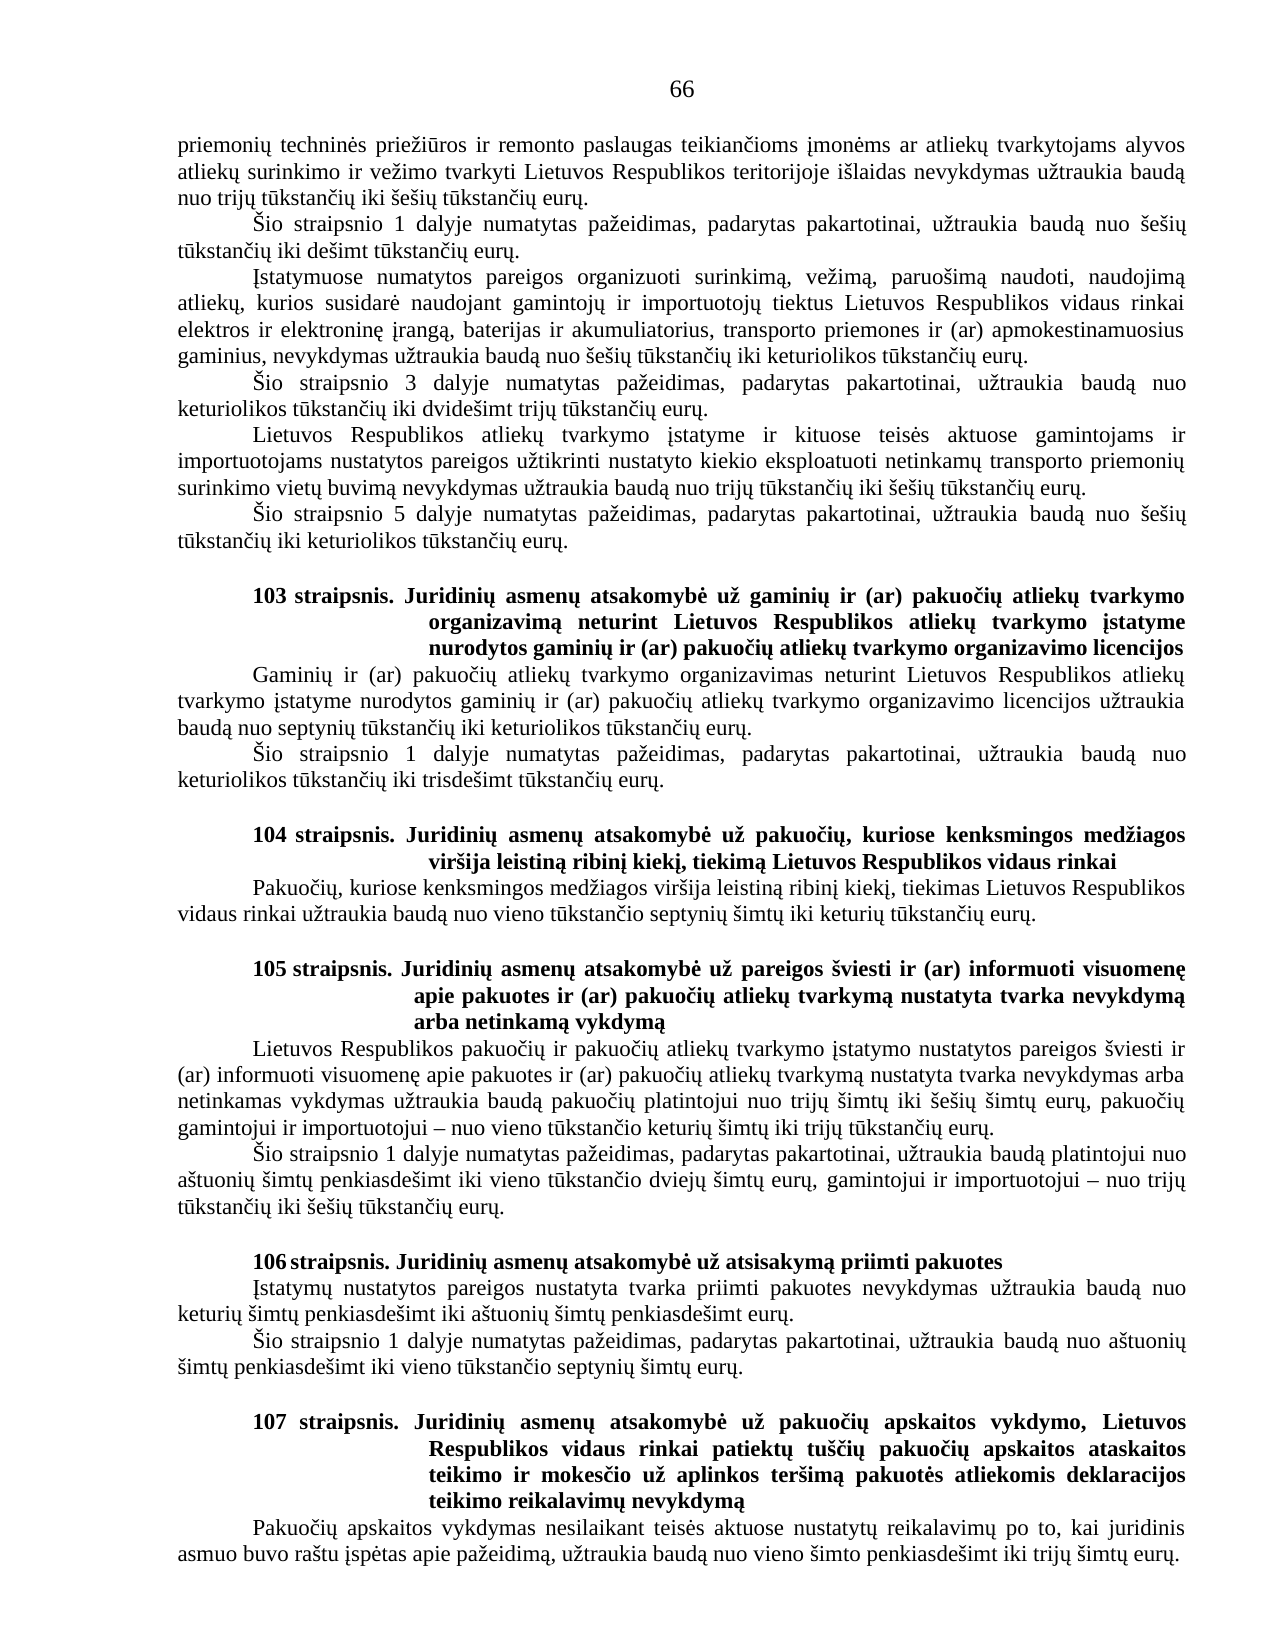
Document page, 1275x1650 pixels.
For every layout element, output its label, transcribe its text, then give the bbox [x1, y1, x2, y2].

text Pakuočių apskaitos vykdymas nesilaikant teisės aktuose nustatytų reikalavimų po to, kai juridinis asmuo buvo raštu įspėtas apie pažeidimą, užtraukia baudą nuo vieno šimto penkiasdešimt iki trijų šimtų eurų. [177, 1514, 1186, 1566]
text 106 straipsnis. Juridinių asmenų atsakomybė už atsisakymą priimti pakuotes [177, 1248, 1186, 1274]
text 103 straipsnis. Juridinių asmenų atsakomybė už gaminių ir (ar) pakuočių atliekų tvarkymo organizavimą neturint Lietuvos Respublikos atliekų tvarkymo įstatyme nurodytos gaminių ir (ar) pakuočių atliekų tvarkymo organizavimo licencijos [252, 582, 1186, 661]
text priemonių techninės priežiūros ir remonto paslaugas teikiančioms įmonėms ar atliekų tvarkytojams alyvos atliekų surinkimo ir vežimo tvarkyti Lietuvos Respublikos teritorijoje išlaidas nevykdymas užtraukia baudą nuo trijų tūkstančių iki šešių tūkstančių eurų. [177, 131, 1186, 210]
text Pakuočių, kuriose kenksmingos medžiagos viršija leistiną ribinį kiekį, tiekimas Lietuvos Respublikos vidaus rinkai užtraukia baudą nuo vieno tūkstančio septynių šimtų iki keturių tūkstančių eurų. [177, 874, 1186, 927]
text Šio straipsnio 1 dalyje numatytas pažeidimas, padarytas pakartotinai, užtraukia baudą platintojui nuo aštuonių šimtų penkiasdešimt iki vieno tūkstančio dviejų šimtų eurų, gamintojui ir importuotojui – nuo trijų tūkstančių iki šešių tūkstančių eurų. [177, 1140, 1186, 1219]
text Šio straipsnio 1 dalyje numatytas pažeidimas, padarytas pakartotinai, užtraukia baudą nuo aštuonių šimtų penkiasdešimt iki vieno tūkstančio septynių šimtų eurų. [177, 1327, 1186, 1379]
text 104 straipsnis. Juridinių asmenų atsakomybė už pakuočių, kuriose kenksmingos medžiagos viršija leistiną ribinį kiekį, tiekimą Lietuvos Respublikos vidaus rinkai [252, 821, 1186, 874]
text Įstatymuose numatytos pareigos organizuoti surinkimą, vežimą, paruošimą naudoti, naudojimą atliekų, kurios susidarė naudojant gamintojų ir importuotojų tiektus Lietuvos Respublikos vidaus rinkai elektros ir elektroninę įrangą, baterijas ir akumuliatorius, transporto priemones ir (ar) apmokestinamuosius gaminius, nevykdymas užtraukia baudą nuo šešių tūkstančių iki keturiolikos tūkstančių eurų. [177, 263, 1186, 368]
text 105 straipsnis. Juridinių asmenų atsakomybė už pareigos šviesti ir (ar) informuoti visuomenę apie pakuotes ir (ar) pakuočių atliekų tvarkymą nustatyta tvarka nevykdymą arba netinkamą vykdymą [252, 956, 1186, 1034]
text Šio straipsnio 3 dalyje numatytas pažeidimas, padarytas pakartotinai, užtraukia baudą nuo keturiolikos tūkstančių iki dvidešimt trijų tūkstančių eurų. [177, 368, 1186, 421]
text Lietuvos Respublikos pakuočių ir pakuočių atliekų tvarkymo įstatymo nustatytos pareigos šviesti ir (ar) informuoti visuomenę apie pakuotes ir (ar) pakuočių atliekų tvarkymą nustatyta tvarka nevykdymas arba netinkamas vykdymas užtraukia baudą pakuočių platintojui nuo trijų šimtų iki šešių šimtų eurų, pakuočių gamintojui ir importuotojui – nuo vieno tūkstančio keturių šimtų iki trijų tūkstančių eurų. [177, 1034, 1186, 1140]
text Šio straipsnio 1 dalyje numatytas pažeidimas, padarytas pakartotinai, užtraukia baudą nuo keturiolikos tūkstančių iki trisdešimt tūkstančių eurų. [177, 740, 1186, 793]
text Įstatymų nustatytos pareigos nustatyta tvarka priimti pakuotes nevykdymas užtraukia baudą nuo keturių šimtų penkiasdešimt iki aštuonių šimtų penkiasdešimt eurų. [177, 1274, 1186, 1327]
text 107 straipsnis. Juridinių asmenų atsakomybė už pakuočių apskaitos vykdymo, Lietuvos Respublikos vidaus rinkai patiektų tuščių pakuočių apskaitos ataskaitos teikimo ir mokesčio už aplinkos teršimą pakuotės atliekomis deklaracijos teikimo reikalavimų nevykdymą [252, 1408, 1186, 1514]
text Gaminių ir (ar) pakuočių atliekų tvarkymo organizavimas neturint Lietuvos Respublikos atliekų tvarkymo įstatyme nurodytos gaminių ir (ar) pakuočių atliekų tvarkymo organizavimo licencijos užtraukia baudą nuo septynių tūkstančių iki keturiolikos tūkstančių eurų. [177, 661, 1186, 740]
text Šio straipsnio 1 dalyje numatytas pažeidimas, padarytas pakartotinai, užtraukia baudą nuo šešių tūkstančių iki dešimt tūkstančių eurų. [177, 210, 1186, 263]
text Šio straipsnio 5 dalyje numatytas pažeidimas, padarytas pakartotinai, užtraukia baudą nuo šešių tūkstančių iki keturiolikos tūkstančių eurų. [177, 500, 1186, 553]
text Lietuvos Respublikos atliekų tvarkymo įstatyme ir kituose teisės aktuose gamintojams ir importuotojams nustatytos pareigos užtikrinti nustatyto kiekio eksploatuoti netinkamų transporto priemonių surinkimo vietų buvimą nevykdymas užtraukia baudą nuo trijų tūkstančių iki šešių tūkstančių eurų. [177, 421, 1186, 500]
